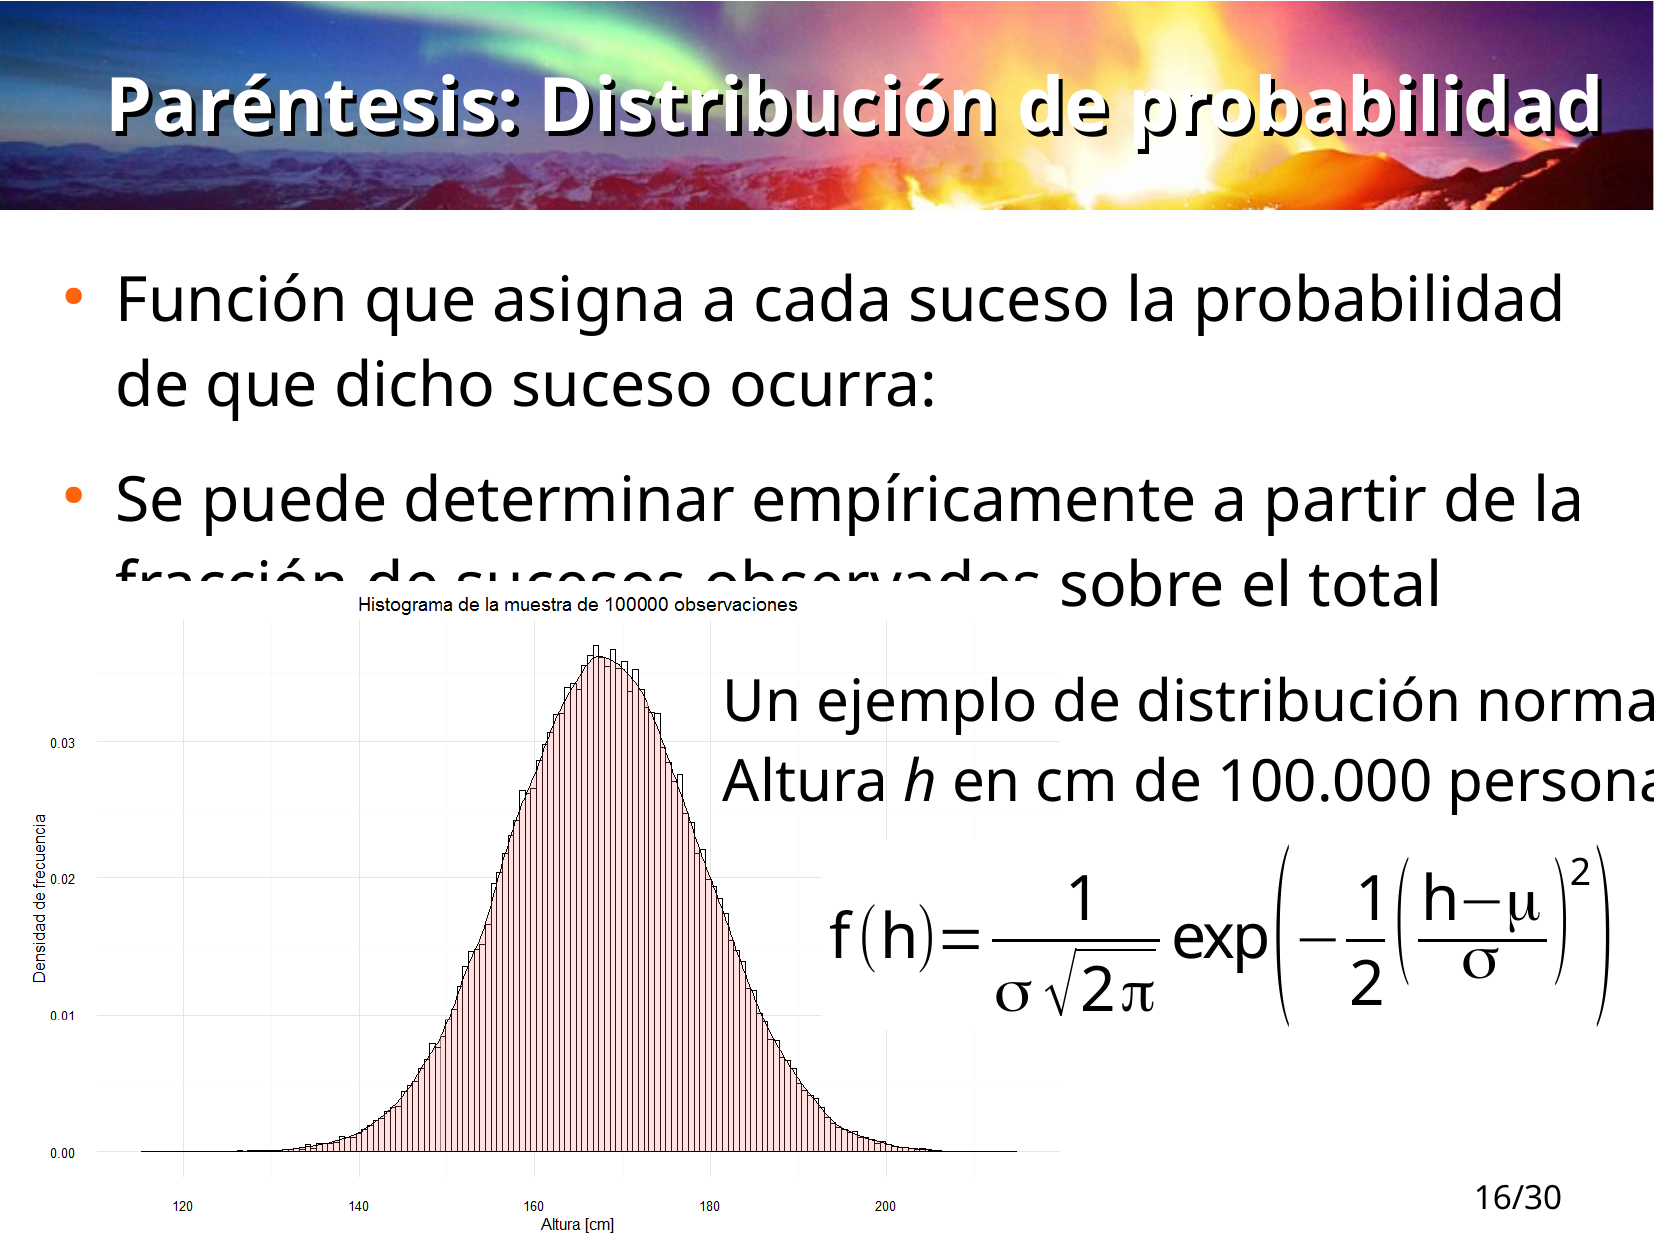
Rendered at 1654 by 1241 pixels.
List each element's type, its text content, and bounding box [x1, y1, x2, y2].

list Función que asigna a cada suceso la probabilidad de que dicho suceso ocurra: Se puede determinar empíricamente a partir de la fracción de sucesos observados sobre el total [45, 255, 1606, 652]
text_box Un ejemplo de distribución normal Altura h en cm de 100.000 personas [708, 652, 1653, 809]
picture [26, 581, 1062, 1239]
chart [821, 840, 1621, 1031]
title Paréntesis: Distribución de probabilidad [45, 15, 1606, 191]
picture [0, 1, 1654, 210]
